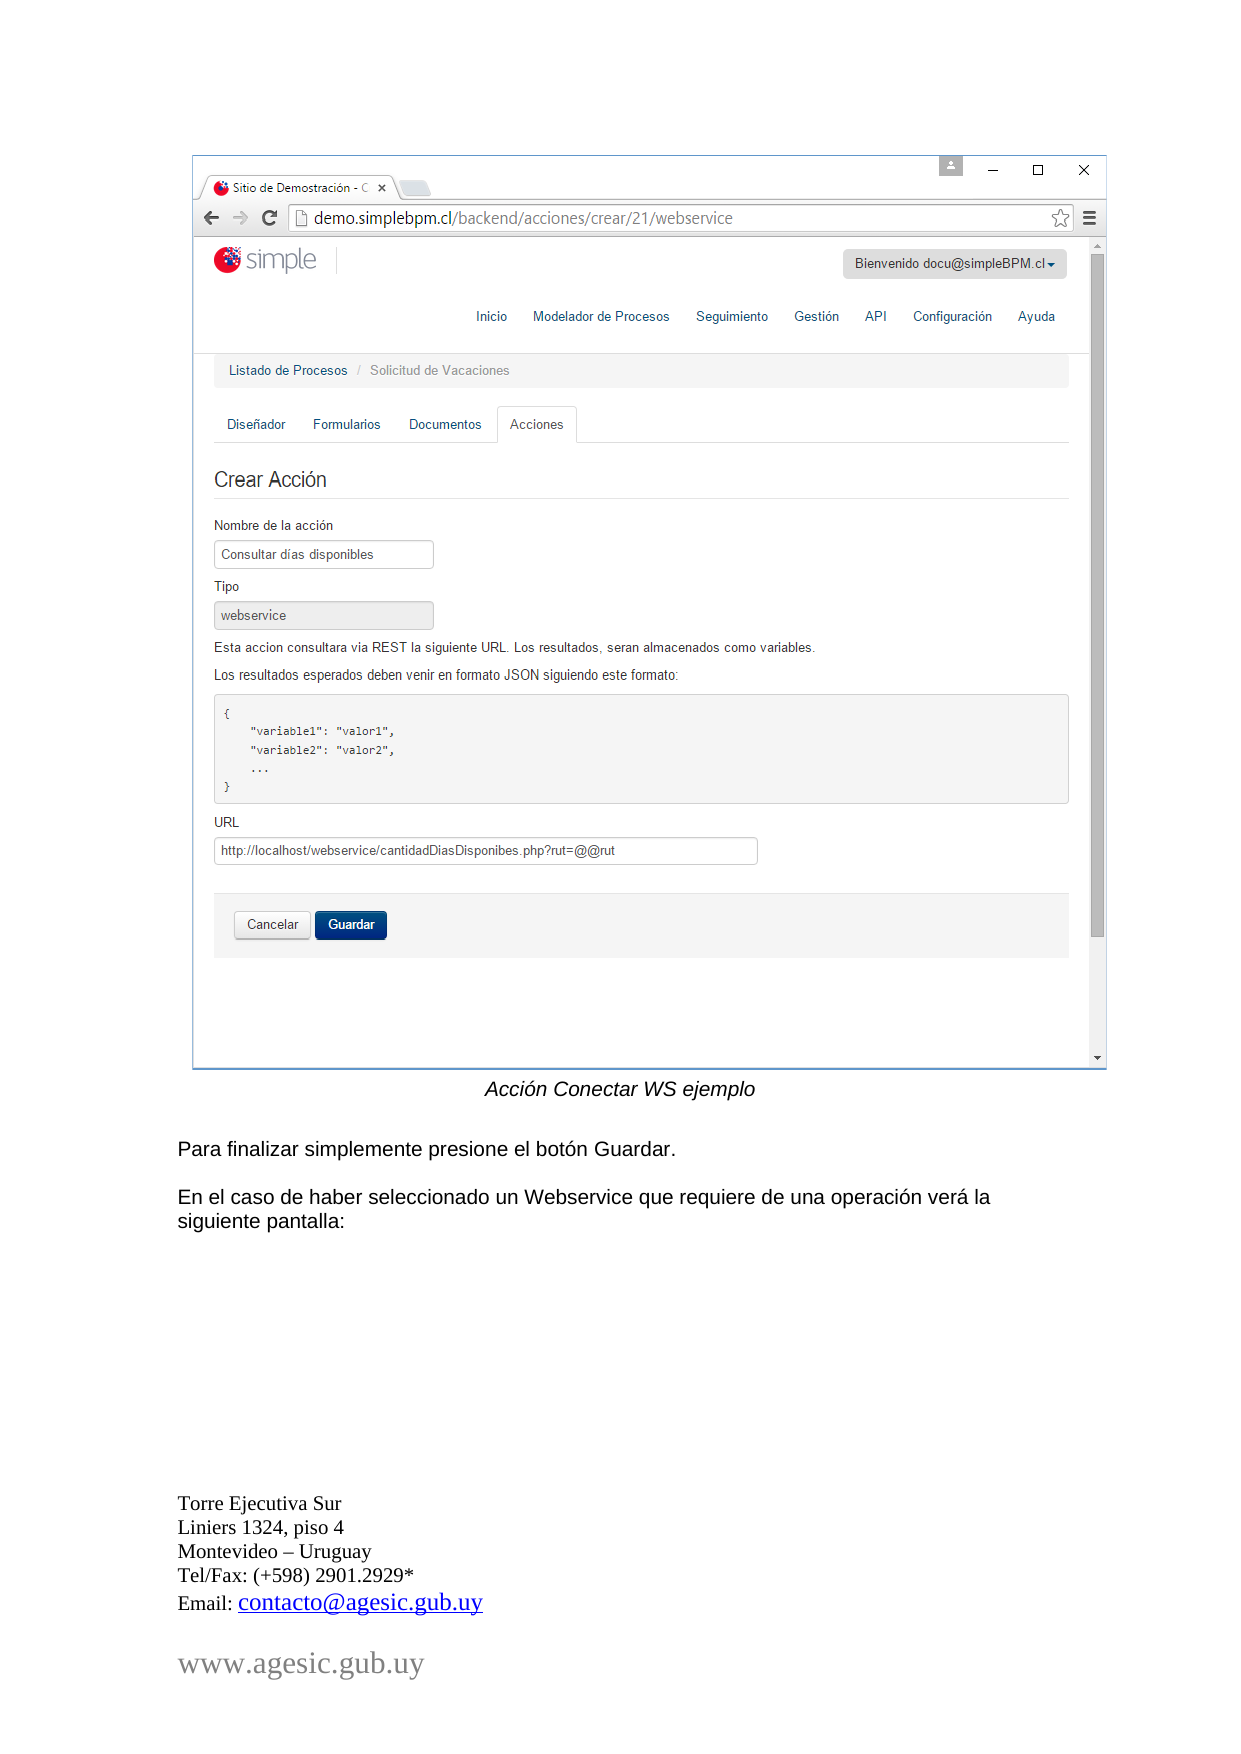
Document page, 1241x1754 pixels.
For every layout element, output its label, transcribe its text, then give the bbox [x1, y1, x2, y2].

text En el caso de haber seleccionado un Webservice que requiere de una operación verá la siguiente pantalla: [177, 1185, 1063, 1233]
text Acción Conectar WS ejemplo [177, 1077, 1063, 1101]
text Para finalizar simplemente presione el botón Guardar. [177, 1137, 1063, 1161]
picture [192, 155, 1107, 1070]
